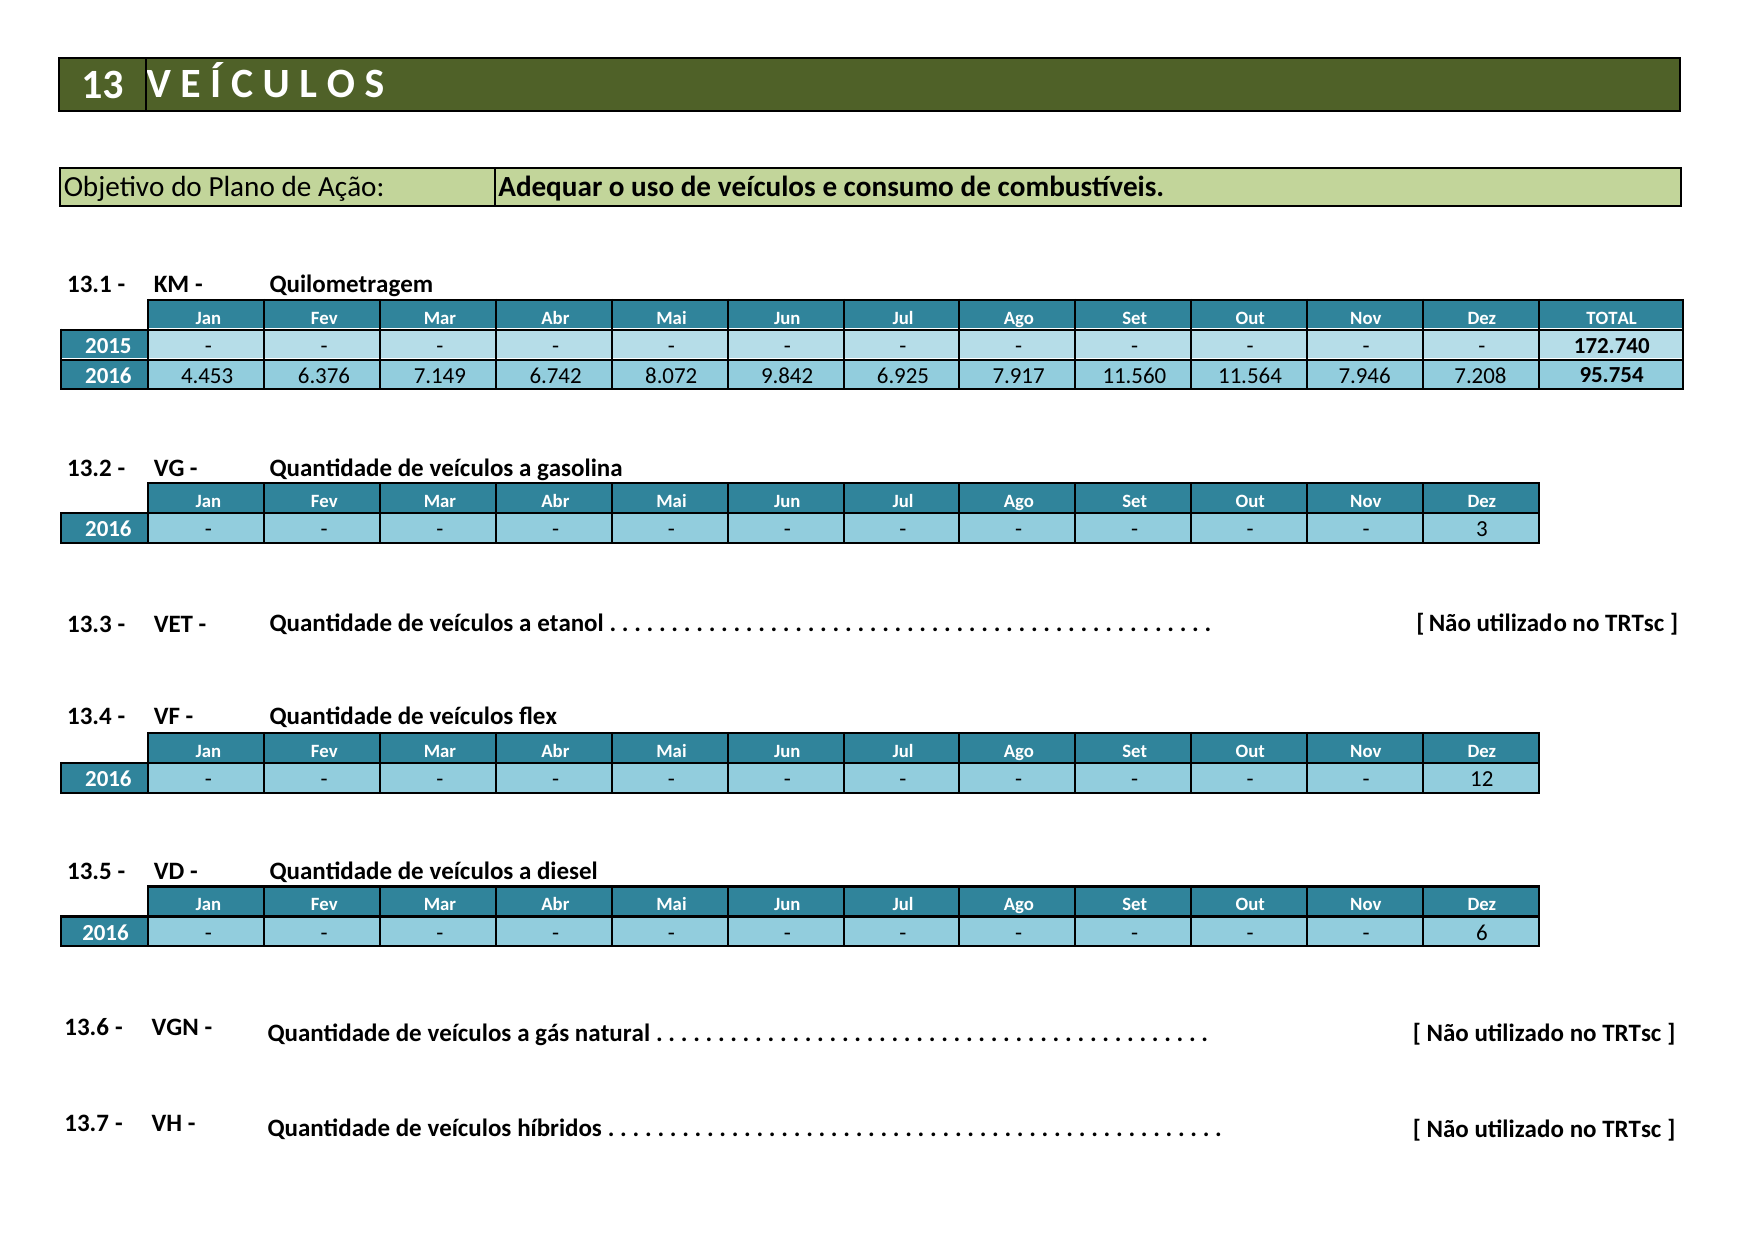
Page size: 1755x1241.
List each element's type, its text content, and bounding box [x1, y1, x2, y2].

table_cell 95.754 [1540, 361, 1682, 388]
table_cell Ago [960, 888, 1074, 915]
table_cell 7.917 [960, 361, 1074, 388]
table_cell Quantidade de veículos a diesel [264, 794, 1307, 885]
table_cell [61, 732, 147, 762]
table_cell 13.2 - [61, 390, 148, 482]
table_cell Set [1076, 301, 1190, 328]
text [ Não utilizado no TRTsc ] [1413, 1113, 1704, 1143]
table_cell [61, 299, 147, 328]
table_cell 12 [1424, 764, 1538, 792]
table_cell Jun [729, 734, 843, 762]
table_cell 7.946 [1308, 361, 1422, 388]
table_cell Mai [613, 301, 727, 328]
table_cell Jan [149, 734, 263, 762]
table_cell [1540, 915, 1683, 945]
table_cell [61, 482, 147, 512]
table_cell - [1192, 331, 1306, 358]
table_cell 7.208 [1424, 361, 1538, 388]
table_cell Abr [497, 301, 611, 328]
table_cell - [1424, 331, 1538, 358]
table_cell Mai [613, 888, 727, 915]
table_cell [1540, 762, 1683, 792]
table_cell - [613, 514, 727, 542]
table_cell 2016 [62, 918, 147, 945]
table_cell [1307, 794, 1423, 885]
table_cell Mar [381, 734, 495, 762]
table_cell 7.149 [381, 361, 495, 388]
table_cell Mar [381, 484, 495, 512]
table_cell Fev [265, 301, 379, 328]
table_cell - [845, 764, 958, 792]
table_cell Ago [960, 734, 1074, 762]
table_cell 13.5 - [61, 794, 148, 885]
table_cell Set [1076, 484, 1190, 512]
table_cell 2016 [62, 764, 147, 792]
table_cell Out [1192, 734, 1306, 762]
table_cell Out [1192, 301, 1306, 328]
table_cell Mai [613, 484, 727, 512]
table_cell - [960, 331, 1074, 358]
table_cell Fev [265, 734, 379, 762]
table_cell 9.842 [729, 361, 843, 388]
table_cell - [1192, 764, 1306, 792]
table_cell Ago [960, 301, 1074, 328]
table_cell Jul [845, 888, 958, 915]
table_cell - [729, 331, 843, 358]
table_cell - [1076, 331, 1190, 358]
table_cell - [381, 331, 495, 358]
table_cell [1539, 390, 1683, 482]
table_cell VD - [148, 794, 264, 885]
table_cell Nov [1308, 888, 1422, 915]
table_cell [1307, 671, 1423, 732]
table_cell 11.564 [1192, 361, 1306, 388]
text Quantidade de veículos a gás natural . . . . . . . . . . . . . . . . . . . . . . . . . . . . . . . . . . . . . . . . . . . . . [267, 1017, 1230, 1047]
table_cell - [1308, 331, 1422, 358]
table_cell Jun [729, 888, 843, 915]
table_cell [1540, 732, 1683, 762]
table_cell - [149, 764, 263, 792]
table_header 13.1 - [61, 274, 148, 299]
table_cell - [381, 764, 495, 792]
list - VGN - [64, 1011, 216, 1042]
table_cell Dez [1424, 888, 1538, 915]
table_cell Quantidade de veículos flex [264, 671, 1307, 732]
table_cell [ [1307, 544, 1423, 671]
table_cell - [265, 514, 379, 542]
table_cell Dez [1424, 484, 1538, 512]
table_cell o no TRTsc ] [1539, 542, 1683, 671]
table_cell [1540, 885, 1683, 915]
table_cell - [845, 331, 958, 358]
table_cell Mar [381, 888, 495, 915]
table_cell 6 [1424, 918, 1538, 945]
table_cell Quantidade de veículos a gasolina [264, 390, 1307, 482]
table_cell - [845, 918, 958, 945]
table_cell Jul [845, 484, 958, 512]
table_cell - [960, 918, 1074, 945]
table_cell - [1308, 918, 1422, 945]
table_cell Jun [729, 301, 843, 328]
table_cell Jan [149, 888, 263, 915]
table_cell [1423, 390, 1538, 482]
table_cell [1539, 792, 1683, 885]
table_cell - [1308, 764, 1422, 792]
table_cell - [149, 918, 263, 945]
table_cell VG - [148, 390, 264, 482]
table_cell Dez [1424, 301, 1538, 328]
table_cell 6.742 [497, 361, 611, 388]
table_cell 172.740 [1540, 331, 1682, 358]
table_cell Abr [497, 484, 611, 512]
table_cell Abr [497, 888, 611, 915]
table_cell Jul [845, 734, 958, 762]
table_cell [1423, 794, 1538, 885]
table_cell Nov [1308, 734, 1422, 762]
table_cell Out [1192, 888, 1306, 915]
table_cell - [265, 331, 379, 358]
table_cell Jan [149, 484, 263, 512]
table_cell [61, 885, 147, 915]
table_cell Jul [845, 301, 958, 328]
table_cell Fev [265, 888, 379, 915]
table_cell - [1192, 514, 1306, 542]
table_cell - [497, 918, 611, 945]
table_header [1307, 274, 1683, 299]
table_cell Quantidade de veículos a etanol . . . . . . . . . . . . . . . . . . . . . . . . . . . . . . . . . . . . . . . . . . . . . . . . . [264, 544, 1307, 671]
table_cell - [1076, 918, 1190, 945]
table_cell Ago [960, 484, 1074, 512]
text [ Não utilizado no TRTsc ] [1413, 1017, 1704, 1048]
table_cell Não utilizad [1423, 544, 1538, 671]
table_cell Fev [265, 484, 379, 512]
table_cell - [1076, 514, 1190, 542]
table_header Quilometragem [264, 274, 1307, 299]
table_cell - [1308, 514, 1422, 542]
table_cell Set [1076, 734, 1190, 762]
table_cell Mar [381, 301, 495, 328]
table_cell 8.072 [613, 361, 727, 388]
table_cell - [149, 331, 263, 358]
table_cell - [960, 764, 1074, 792]
table_cell - [613, 331, 727, 358]
table_cell [1539, 671, 1683, 732]
table_cell 2016 [62, 514, 147, 542]
table_cell Jan [149, 301, 263, 328]
table_cell - [1192, 918, 1306, 945]
table_cell 11.560 [1076, 361, 1190, 388]
table_cell 6.376 [265, 361, 379, 388]
table_cell [1307, 390, 1423, 482]
table_cell 2016 [62, 361, 147, 388]
table_cell - [729, 918, 843, 945]
table_cell - [497, 331, 611, 358]
table_cell 2015 [62, 331, 147, 358]
table_cell Set [1076, 888, 1190, 915]
table_cell - [845, 514, 958, 542]
table_cell Out [1192, 484, 1306, 512]
list - VH - [64, 1107, 216, 1137]
table_cell VF - [148, 671, 264, 732]
table_cell 6.925 [845, 361, 958, 388]
table_cell Mai [613, 734, 727, 762]
table_cell 3 [1424, 514, 1538, 542]
table_cell - [729, 764, 843, 792]
table_cell - [265, 764, 379, 792]
table_cell VET - [148, 544, 264, 671]
table_cell - [613, 764, 727, 792]
table_cell 4.453 [149, 361, 263, 388]
text Quantidade de veículos híbridos . . . . . . . . . . . . . . . . . . . . . . . . . . . . . . . . . . . . . . . . . . . . . . . . . . [267, 1112, 1230, 1143]
table_cell - [613, 918, 727, 945]
table_cell [1540, 482, 1683, 512]
table_cell TOTAL [1540, 301, 1682, 328]
table_cell - [497, 514, 611, 542]
table_cell Nov [1308, 484, 1422, 512]
table_cell 13.3 - [61, 544, 148, 671]
table_cell - [381, 918, 495, 945]
table_cell - [1076, 764, 1190, 792]
table_header KM - [148, 274, 264, 299]
table_cell - [729, 514, 843, 542]
table_cell 13.4 - [61, 671, 148, 732]
table_cell Dez [1424, 734, 1538, 762]
table_cell Nov [1308, 301, 1422, 328]
table_cell - [149, 514, 263, 542]
table_cell Abr [497, 734, 611, 762]
table_cell - [265, 918, 379, 945]
table_cell - [381, 514, 495, 542]
table_cell - [960, 514, 1074, 542]
table_cell [1540, 512, 1683, 542]
table_cell Jun [729, 484, 843, 512]
table_cell [1423, 671, 1538, 732]
table_cell - [497, 764, 611, 792]
